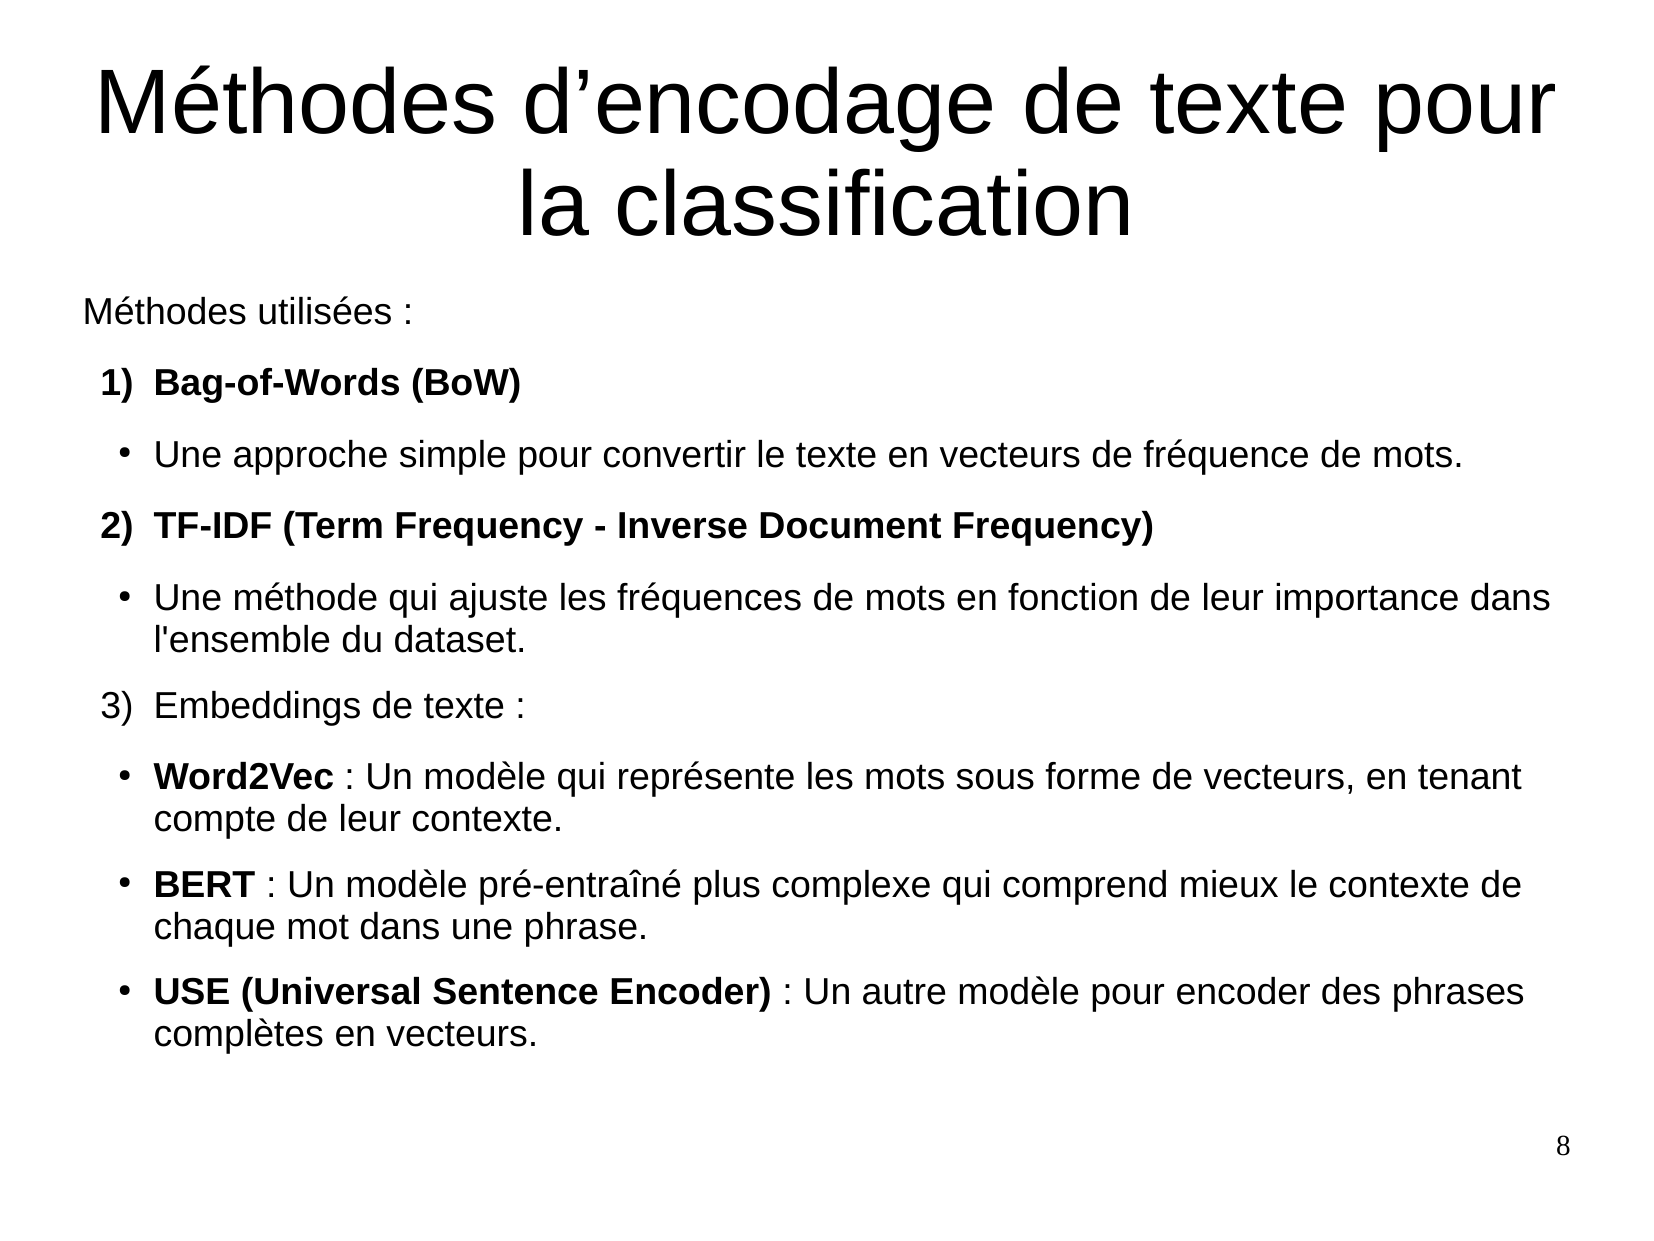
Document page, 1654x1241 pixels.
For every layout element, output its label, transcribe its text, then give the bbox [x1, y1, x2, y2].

title Méthodes d’encodage de texte pour la classification [82, 49, 1571, 257]
list Méthodes utilisées : Bag-of-Words (BoW) Une approche simple pour convertir le texte en vecteurs de fréquence de mots. TF-IDF (Term Frequency - Inverse Document Frequency) Une méthode qui ajuste les fréquences de mots en fonction de leur importance dans l'ensemble du dataset. Embeddings de texte : Word2Vec : Un modèle qui représente les mots sous forme de vecteurs, en tenant compte de leur contexte. BERT : Un modèle pré-entraîné plus complexe qui comprend mieux le contexte de chaque mot dans une phrase. USE (Universal Sentence Encoder) : Un autre modèle pour encoder des phrases complètes en vecteurs. [82, 290, 1571, 1109]
